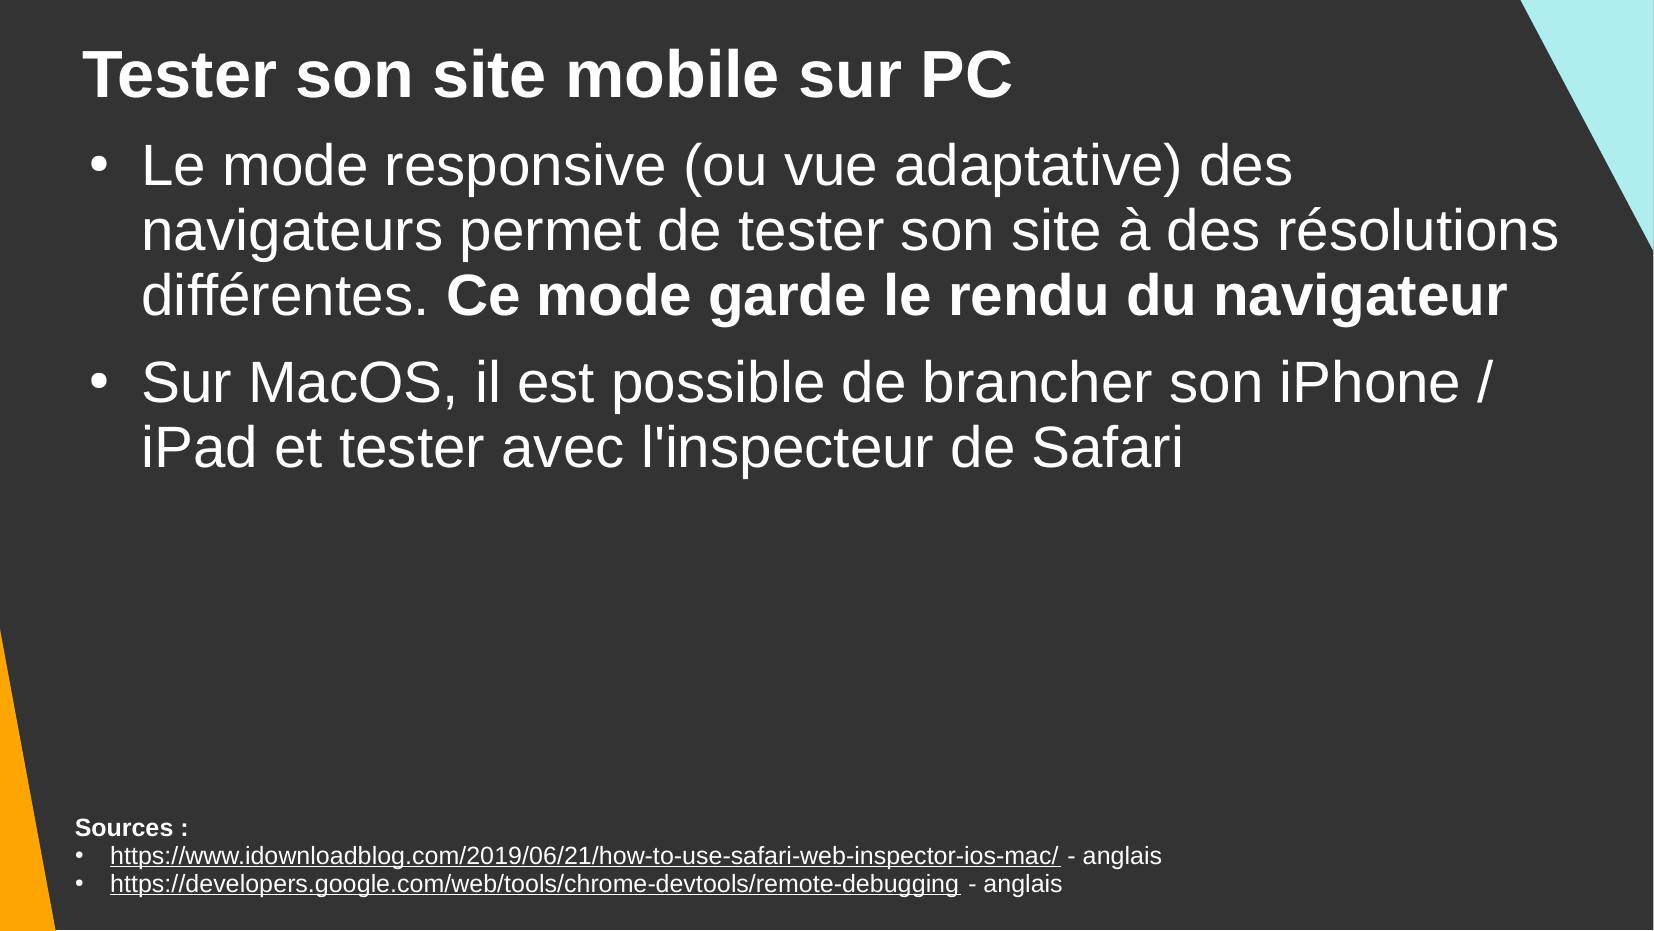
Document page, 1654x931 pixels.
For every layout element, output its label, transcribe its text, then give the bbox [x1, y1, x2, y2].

text_box [1520, 0, 1654, 253]
title Tester son site mobile sur PC [82, 37, 1571, 112]
text_box Sources : https://www.idownloadblog.com/2019/06/21/how-to-use-safari-web-inspector-ios-mac/ - anglais https://developers.google.com/web/tools/chrome-devtools/remote-debugging - anglais [60, 806, 1654, 905]
text_box [0, 629, 56, 931]
list Le mode responsive (ou vue adaptative) des navigateurs permet de tester son site à des résolutions différentes. Ce mode garde le rendu du navigateur Sur MacOS, il est possible de brancher son iPhone / iPad et tester avec l'inspecteur de Safari [70, 132, 1605, 718]
